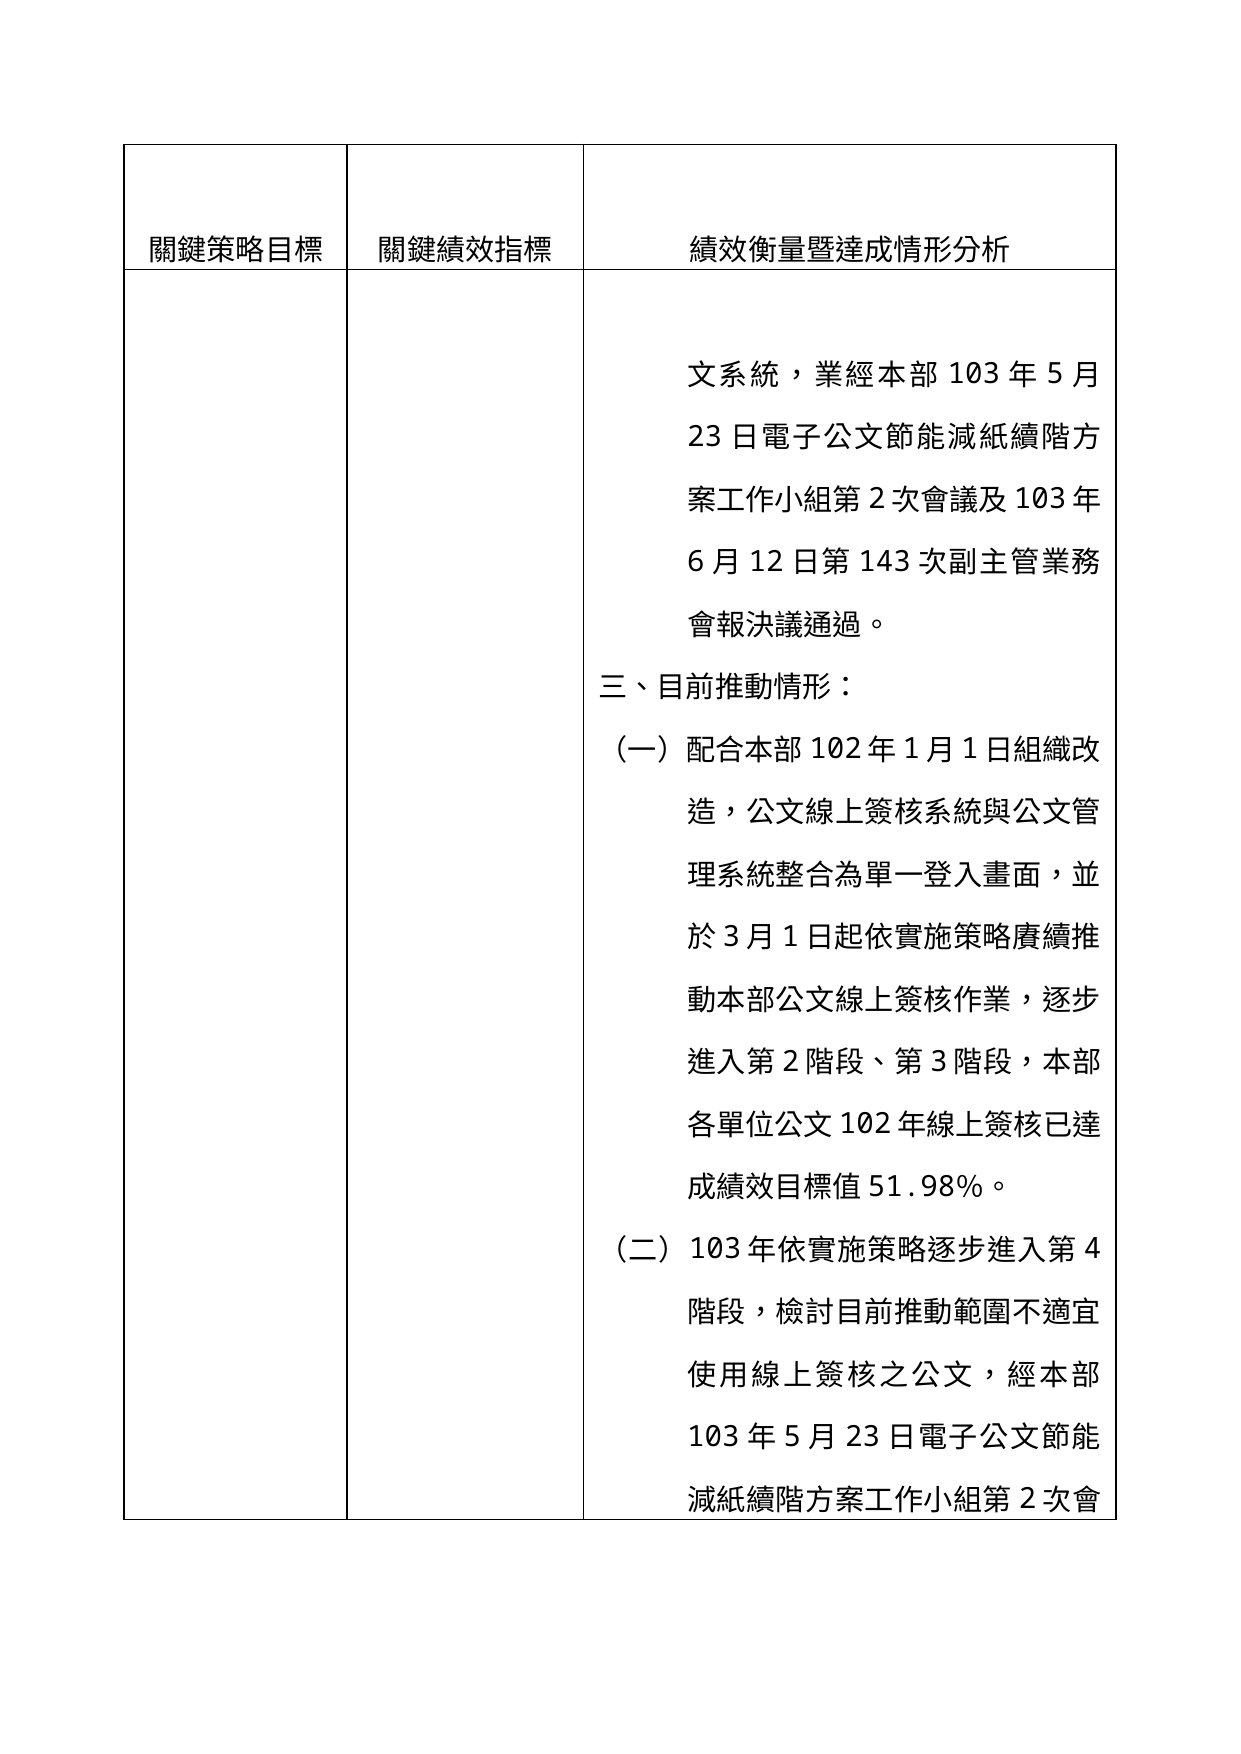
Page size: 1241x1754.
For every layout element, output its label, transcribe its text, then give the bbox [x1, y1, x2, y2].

table_cell 文系統，業經本部103年5月23日電子公文節能減紙續階方案工作小組第2次會議及103年6月12日第143次副主管業務會報決議通過。 三、目前推動情形： （一）配合本部102年1月1日組織改造，公文線上簽核系統與公文管理系統整合為單一登入畫面，並於3月1日起依實施策略賡續推動本部公文線上簽核作業，逐步進入第2階段、第3階段，本部各單位公文102年線上簽核已達成績效目標值51.98％。 （二）103年依實施策略逐步進入第4階段，檢討目前推動範圍不適宜使用線上簽核之公文，經本部 103年5月23日電子公文節能減紙續階方案工作小組第2次會 [584, 270, 1115, 1518]
table_header 關鍵績效指標 [348, 145, 583, 268]
table_header 績效衡量暨達成情形分析 [584, 145, 1115, 268]
table_cell [348, 270, 583, 1518]
table_header 關鍵策略目標 [125, 145, 346, 268]
table_cell [125, 270, 346, 1518]
